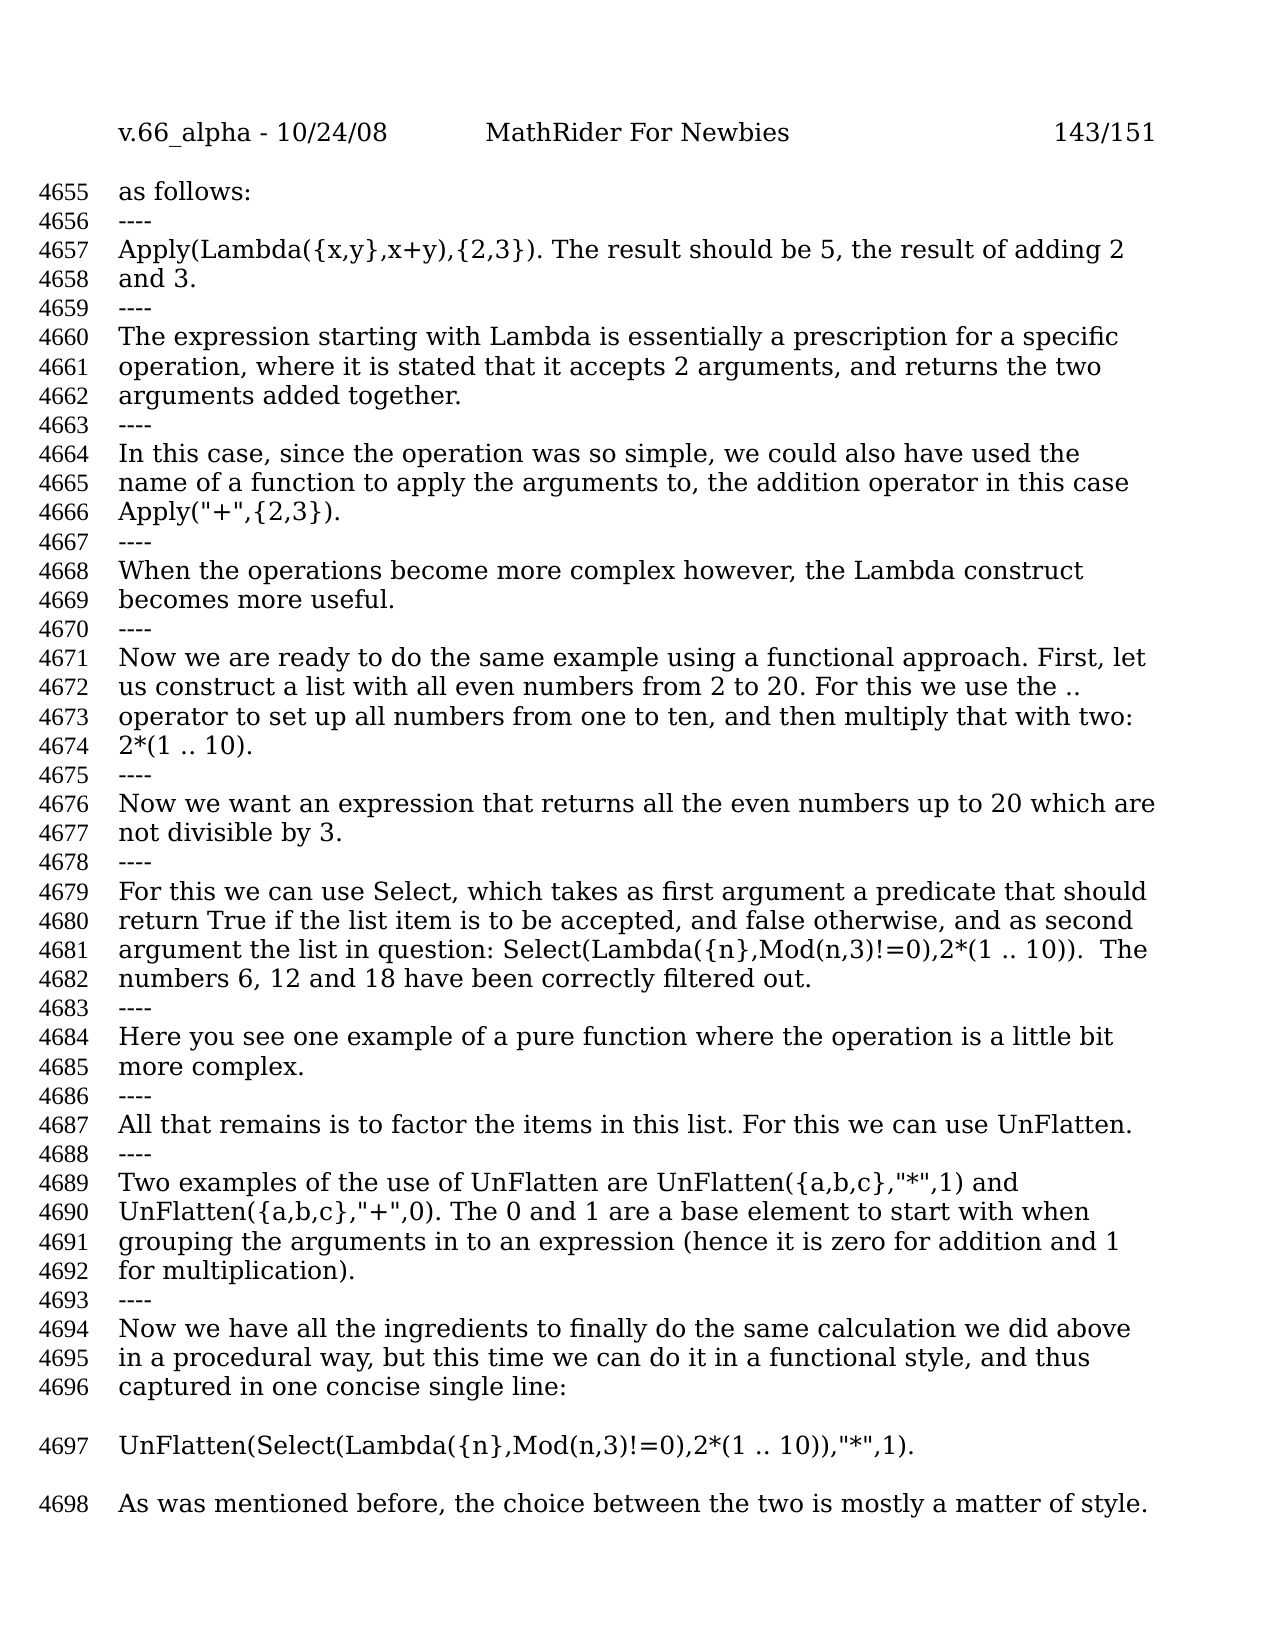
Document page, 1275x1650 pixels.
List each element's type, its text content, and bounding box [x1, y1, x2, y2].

text ---- [118, 206, 1157, 235]
text When the operations become more complex however, the Lambda construct becomes more useful. [118, 556, 1157, 614]
text All that remains is to factor the items in this list. For this we can use UnFlatten. [118, 1110, 1157, 1139]
text Now we are ready to do the same example using a functional approach. First, let us construct a list with all even numbers from 2 to 20. For this we use the .. operator to set up all numbers from one to ten, and then multiply that with two: 2*(1 .. 10). [118, 643, 1157, 760]
text ---- [118, 993, 1157, 1023]
text Now we have all the ingredients to finally do the same calculation we did above in a procedural way, but this time we can do it in a functional style, and thus captured in one concise single line: [118, 1314, 1157, 1402]
text ---- [118, 1081, 1157, 1110]
text Apply(Lambda({x,y},x+y),{2,3}). The result should be 5, the result of adding 2 and 3. [118, 235, 1157, 293]
text as follows: [118, 177, 1157, 206]
text ---- [118, 848, 1157, 877]
text ---- [118, 1285, 1157, 1314]
text Now we want an expression that returns all the even numbers up to 20 which are not divisible by 3. [118, 789, 1157, 848]
text ---- [118, 410, 1157, 439]
text Two examples of the use of UnFlatten are UnFlatten({a,b,c},"*",1) and UnFlatten({a,b,c},"+",0). The 0 and 1 are a base element to start with when grouping the arguments in to an expression (hence it is zero for addition and 1 for multiplication). [118, 1168, 1157, 1285]
text UnFlatten(Select(Lambda({n},Mod(n,3)!=0),2*(1 .. 10)),"*",1). [118, 1431, 1157, 1460]
text In this case, since the operation was so simple, we could also have used the name of a function to apply the arguments to, the addition operator in this case Apply("+",{2,3}). [118, 439, 1157, 527]
text ---- [118, 614, 1157, 643]
text As was mentioned before, the choice between the two is mostly a matter of style. [118, 1489, 1157, 1518]
text ---- [118, 760, 1157, 789]
text For this we can use Select, which takes as first argument a predicate that should return True if the list item is to be accepted, and false otherwise, and as second argument the list in question: Select(Lambda({n},Mod(n,3)!=0),2*(1 .. 10)). The numbers 6, 12 and 18 have been correctly filtered out. [118, 877, 1157, 993]
text ---- [118, 1139, 1157, 1168]
text ---- [118, 293, 1157, 323]
text ---- [118, 527, 1157, 556]
text Here you see one example of a pure function where the operation is a little bit more complex. [118, 1023, 1157, 1081]
text The expression starting with Lambda is essentially a prescription for a specific operation, where it is stated that it accepts 2 arguments, and returns the two arguments added together. [118, 323, 1157, 410]
